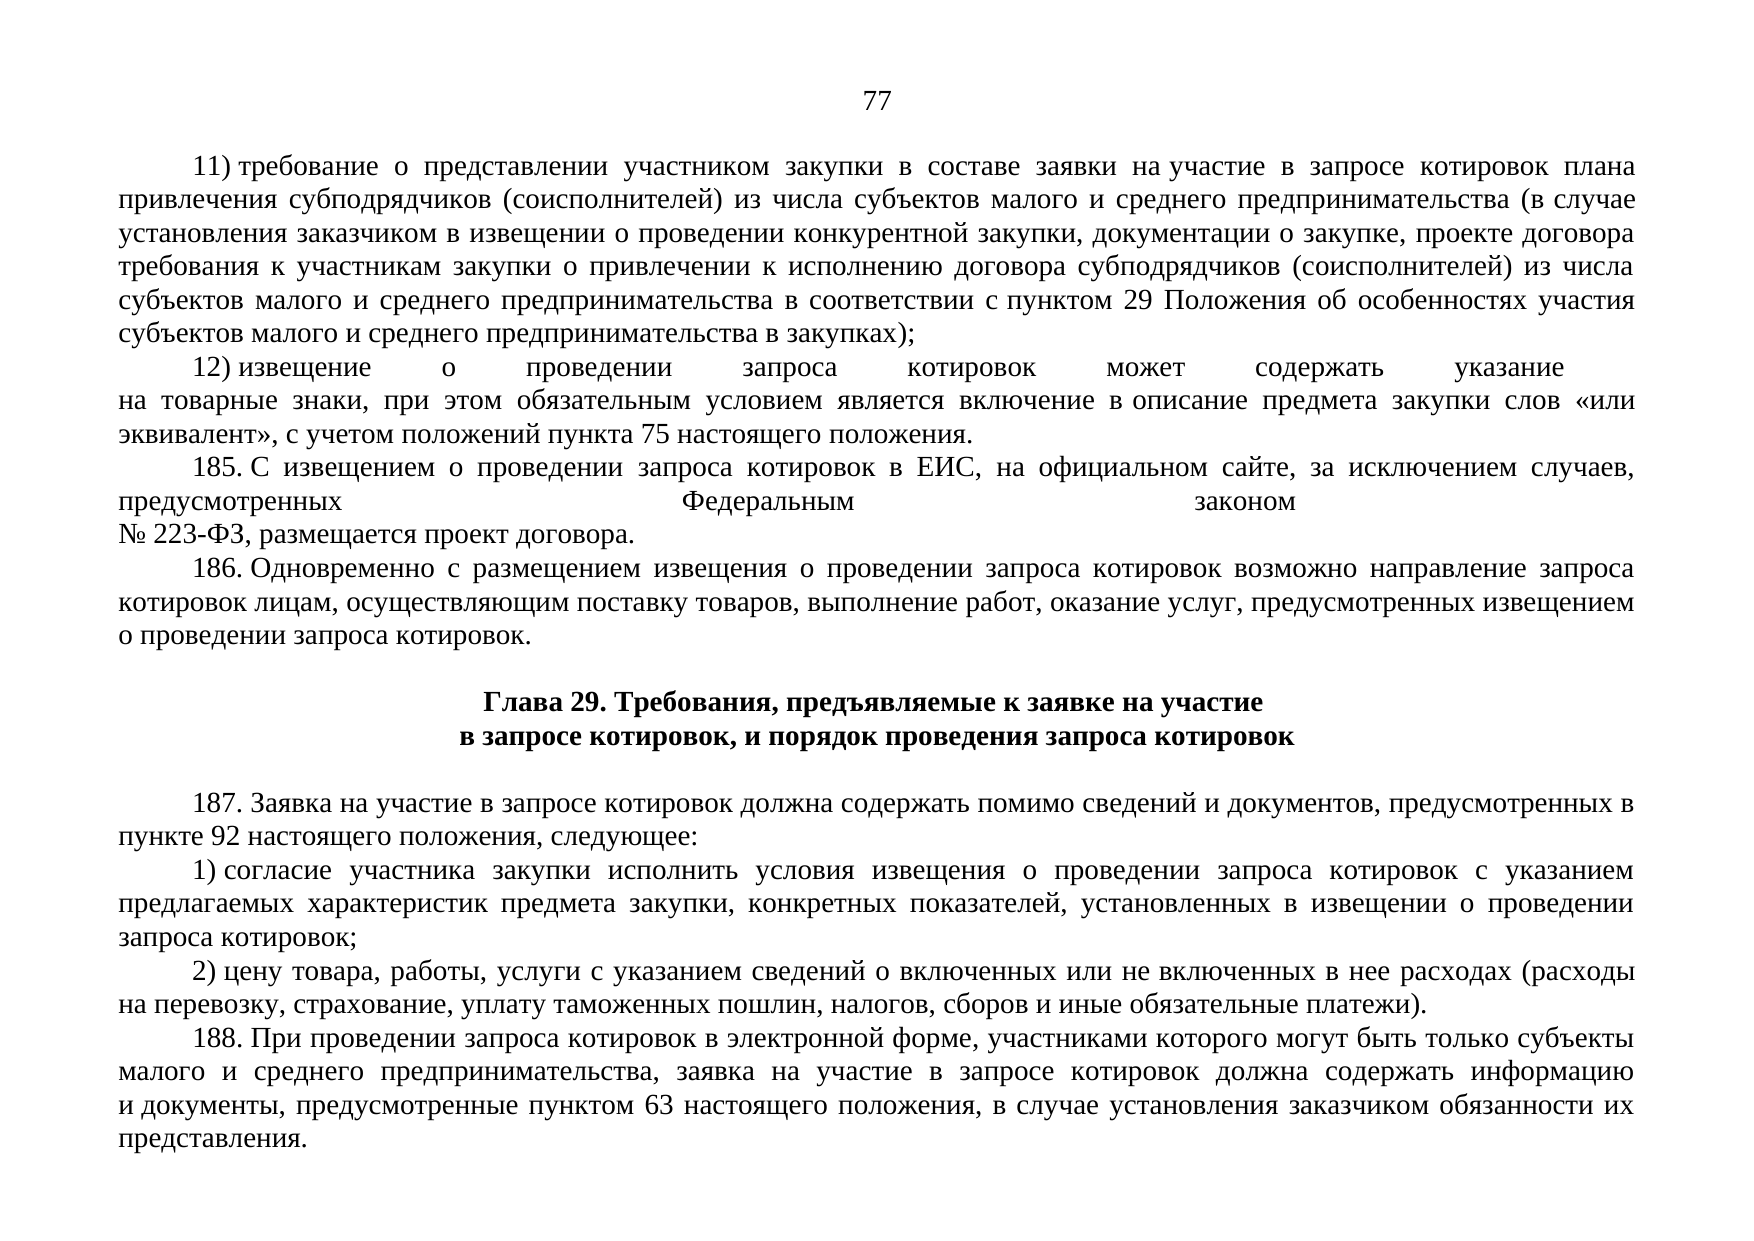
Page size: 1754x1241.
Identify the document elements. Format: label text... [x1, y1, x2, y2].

text 1) согласие участника закупки исполнить условия извещения о проведении запроса котировок с указанием предлагаемых характеристик предмета закупки, конкретных показателей, установленных в извещении о проведении запроса котировок; [118, 852, 1636, 953]
text 11) требование о представлении участником закупки в составе заявки на участие в запросе котировок плана привлечения субподрядчиков (соисполнителей) из числа субъектов малого и среднего предпринимательства (в случае установления заказчиком в извещении о проведении конкурентной закупки, документации о закупке, проекте договора требования к участникам закупки о привлечении к исполнению договора субподрядчиков (соисполнителей) из числа субъектов малого и среднего предпринимательства в соответствии с пунктом 29 Положения об особенностях участия субъектов малого и среднего предпринимательства в закупках); [118, 148, 1636, 349]
text 187. Заявка на участие в запросе котировок должна содержать помимо сведений и документов, предусмотренных в пункте 92 настоящего положения, следующее: [118, 785, 1636, 852]
text 188. При проведении запроса котировок в электронной форме, участниками которого могут быть только субъекты малого и среднего предпринимательства, заявка на участие в запросе котировок должна содержать информацию и документы, предусмотренные пунктом 63 настоящего положения, в случае установления заказчиком обязанности их представления. [118, 1020, 1636, 1154]
text Глава 29. Требования, предъявляемые к заявке на участие в запросе котировок, и порядок проведения запроса котировок [118, 684, 1636, 751]
text 2) цену товара, работы, услуги с указанием сведений о включенных или не включенных в нее расходах (расходы на перевозку, страхование, уплату таможенных пошлин, налогов, сборов и иные обязательные платежи). [118, 953, 1636, 1020]
text 185. С извещением о проведении запроса котировок в ЕИС, на официальном сайте, за исключением случаев, предусмотренных Федеральным законом № 223-ФЗ, размещается проект договора. [118, 449, 1636, 550]
text 186. Одновременно с размещением извещения о проведении запроса котировок возможно направление запроса котировок лицам, осуществляющим поставку товаров, выполнение работ, оказание услуг, предусмотренных извещением о проведении запроса котировок. [118, 550, 1636, 651]
text 12) извещение о проведении запроса котировок может содержать указание на товарные знаки, при этом обязательным условием является включение в описание предмета закупки слов «или эквивалент», с учетом положений пункта 75 настоящего положения. [118, 349, 1636, 449]
